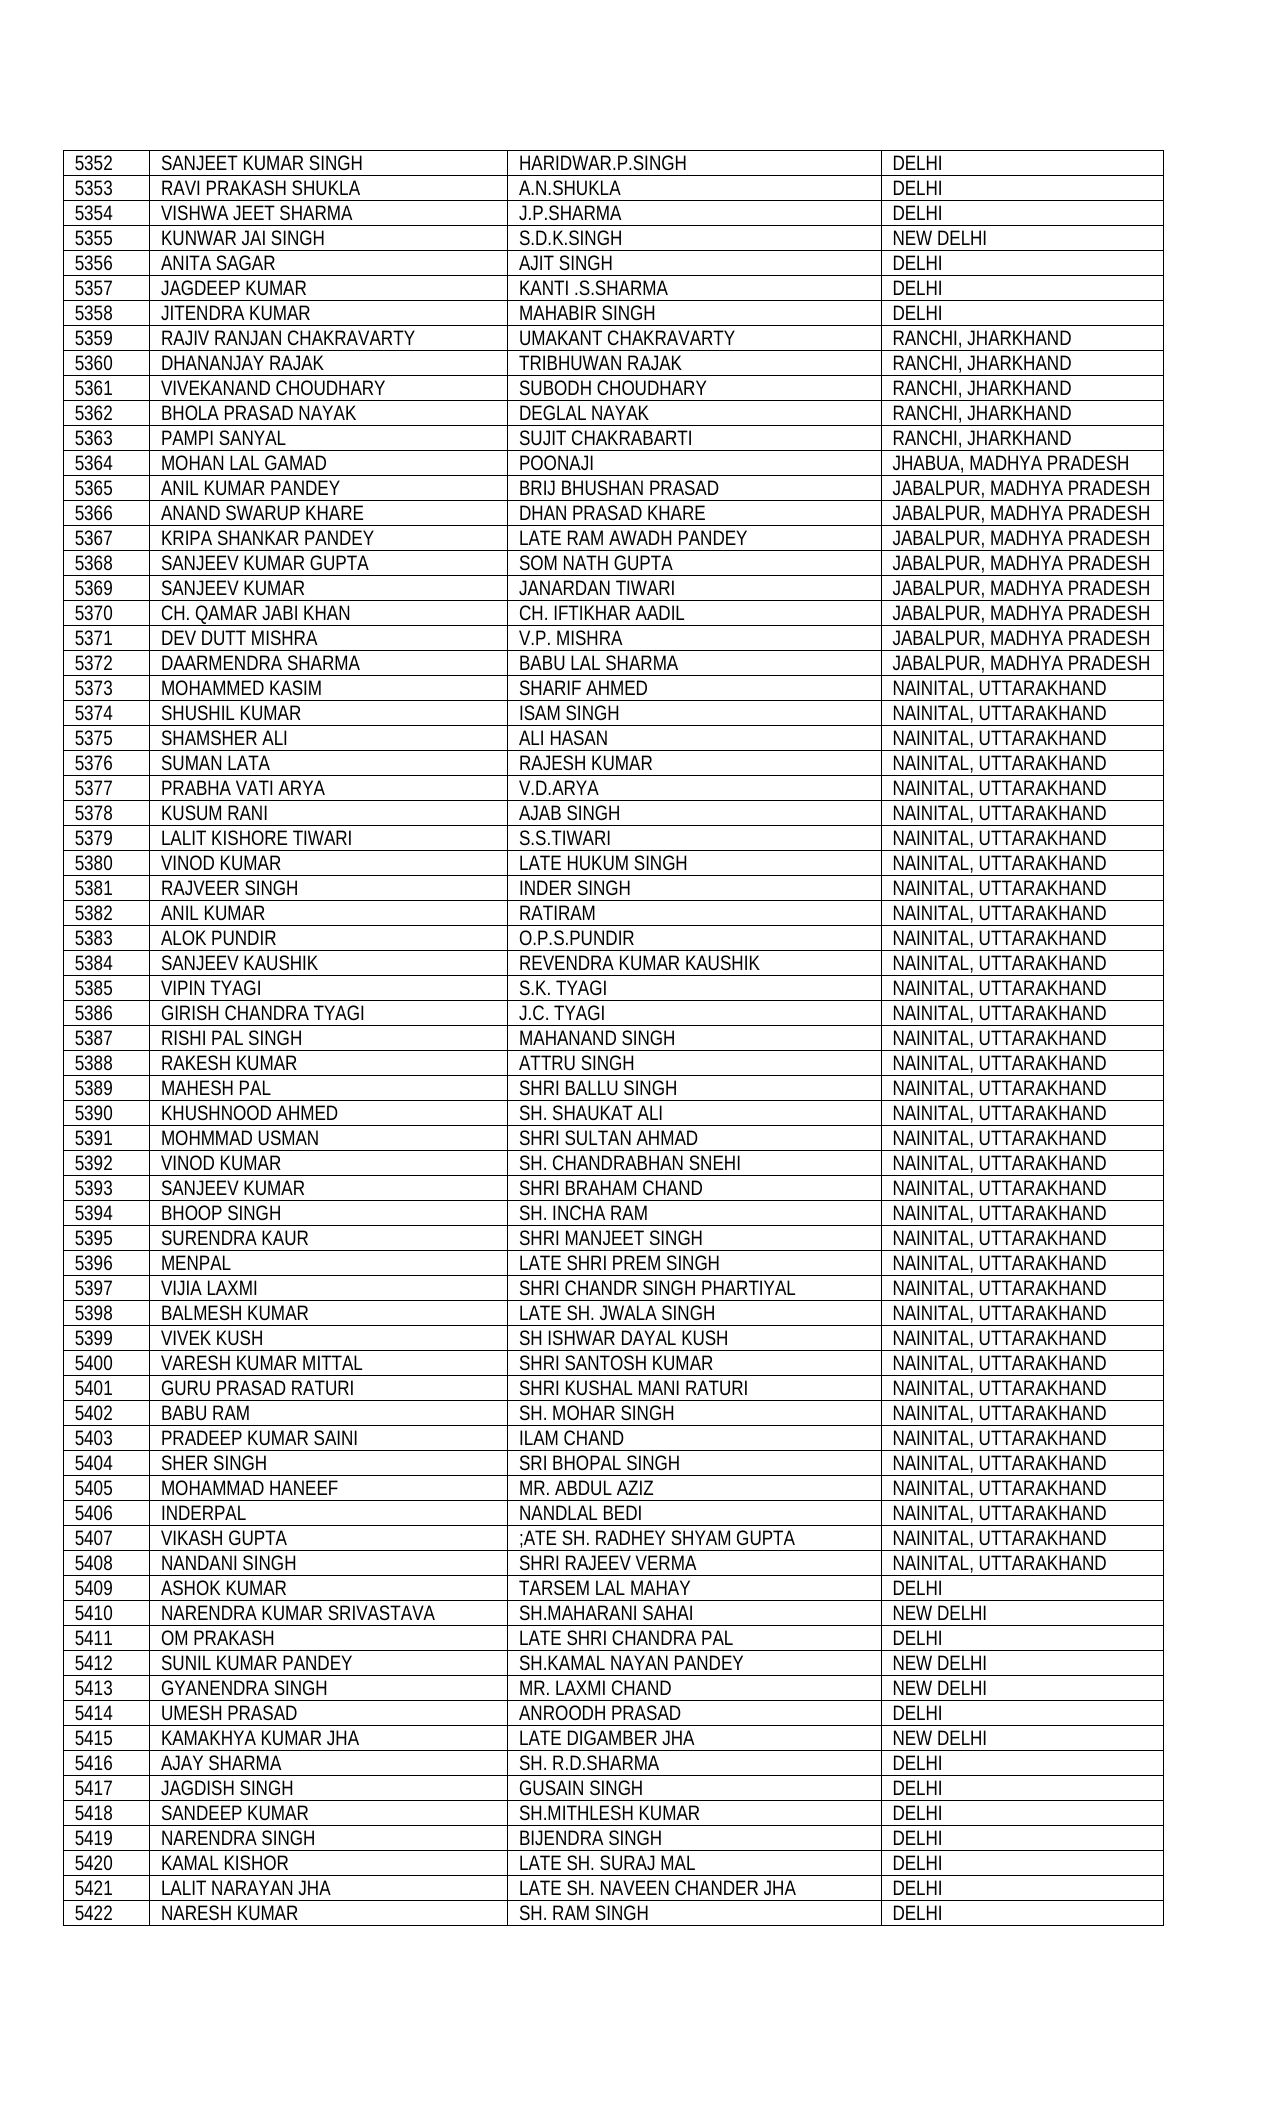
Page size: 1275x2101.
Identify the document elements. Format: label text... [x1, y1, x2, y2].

table_cell 5363 [64, 426, 149, 450]
table_cell MAHABIR SINGH [508, 301, 881, 325]
table_cell NAINITAL, UTTARAKHAND [882, 826, 1163, 850]
table_cell NAINITAL, UTTARAKHAND [882, 1526, 1163, 1550]
table_cell 5401 [64, 1376, 149, 1400]
table_cell SH.KAMAL NAYAN PANDEY [508, 1651, 881, 1675]
table_cell 5389 [64, 1076, 149, 1100]
table_cell MR. LAXMI CHAND [508, 1676, 881, 1700]
table_cell NAINITAL, UTTARAKHAND [882, 1426, 1163, 1450]
table_cell JABALPUR, MADHYA PRADESH [882, 651, 1163, 675]
table_cell NAINITAL, UTTARAKHAND [882, 851, 1163, 875]
table_cell NAINITAL, UTTARAKHAND [882, 1501, 1163, 1525]
table_cell NAINITAL, UTTARAKHAND [882, 1226, 1163, 1250]
table_cell NAINITAL, UTTARAKHAND [882, 676, 1163, 700]
table_cell RAJVEER SINGH [150, 876, 507, 900]
table_cell NEW DELHI [882, 1676, 1163, 1700]
table_cell KHUSHNOOD AHMED [150, 1101, 507, 1125]
table_cell 5398 [64, 1301, 149, 1325]
table_cell LATE SHRI CHANDRA PAL [508, 1626, 881, 1650]
table_cell INDER SINGH [508, 876, 881, 900]
table_cell ATTRU SINGH [508, 1051, 881, 1075]
table_cell MOHAMMAD HANEEF [150, 1476, 507, 1500]
table_cell NAINITAL, UTTARAKHAND [882, 1076, 1163, 1100]
table_cell VIJIA LAXMI [150, 1276, 507, 1300]
table_cell 5420 [64, 1851, 149, 1875]
table_cell AJAY SHARMA [150, 1751, 507, 1775]
table_cell SHRI MANJEET SINGH [508, 1226, 881, 1250]
table_cell ILAM CHAND [508, 1426, 881, 1450]
table_cell SHAMSHER ALI [150, 726, 507, 750]
table_cell POONAJI [508, 451, 881, 475]
table_cell NEW DELHI [882, 226, 1163, 250]
table_cell 5395 [64, 1226, 149, 1250]
table_cell BRIJ BHUSHAN PRASAD [508, 476, 881, 500]
table_cell DELHI [882, 1801, 1163, 1825]
table_cell RAJESH KUMAR [508, 751, 881, 775]
table_cell 5373 [64, 676, 149, 700]
table_cell VIKASH GUPTA [150, 1526, 507, 1550]
table_cell 5365 [64, 476, 149, 500]
table_cell J.P.SHARMA [508, 201, 881, 225]
table_cell 5359 [64, 326, 149, 350]
table_cell 5367 [64, 526, 149, 550]
table_cell 5422 [64, 1901, 149, 1925]
table_cell 5399 [64, 1326, 149, 1350]
table_cell KAMAKHYA KUMAR JHA [150, 1726, 507, 1750]
table_cell DELHI [882, 1901, 1163, 1925]
table_cell SANJEEV KUMAR GUPTA [150, 551, 507, 575]
table_cell ASHOK KUMAR [150, 1576, 507, 1600]
table_cell SH ISHWAR DAYAL KUSH [508, 1326, 881, 1350]
table_cell BABU LAL SHARMA [508, 651, 881, 675]
table_cell 5404 [64, 1451, 149, 1475]
table_cell NAINITAL, UTTARAKHAND [882, 701, 1163, 725]
table_cell 5392 [64, 1151, 149, 1175]
table_cell SHRI KUSHAL MANI RATURI [508, 1376, 881, 1400]
table_cell 5375 [64, 726, 149, 750]
table_cell 5381 [64, 876, 149, 900]
table_cell DEGLAL NAYAK [508, 401, 881, 425]
table_cell 5408 [64, 1551, 149, 1575]
table_cell 5357 [64, 276, 149, 300]
table_cell NAINITAL, UTTARAKHAND [882, 1401, 1163, 1425]
table_cell NANDANI SINGH [150, 1551, 507, 1575]
table_cell SUMAN LATA [150, 751, 507, 775]
table_cell MAHESH PAL [150, 1076, 507, 1100]
table_cell SH.MAHARANI SAHAI [508, 1601, 881, 1625]
table_cell GIRISH CHANDRA TYAGI [150, 1001, 507, 1025]
table_cell 5390 [64, 1101, 149, 1125]
table_cell JABALPUR, MADHYA PRADESH [882, 576, 1163, 600]
table_cell JABALPUR, MADHYA PRADESH [882, 626, 1163, 650]
table_cell HARIDWAR.P.SINGH [508, 151, 881, 175]
table_cell NAINITAL, UTTARAKHAND [882, 1201, 1163, 1225]
table_cell RISHI PAL SINGH [150, 1026, 507, 1050]
table_cell NAINITAL, UTTARAKHAND [882, 1326, 1163, 1350]
table_cell SUNIL KUMAR PANDEY [150, 1651, 507, 1675]
table_cell MR. ABDUL AZIZ [508, 1476, 881, 1500]
table_cell 5411 [64, 1626, 149, 1650]
table_cell 5377 [64, 776, 149, 800]
table_cell 5391 [64, 1126, 149, 1150]
table_cell AJIT SINGH [508, 251, 881, 275]
table_cell SH.MITHLESH KUMAR [508, 1801, 881, 1825]
table_cell 5374 [64, 701, 149, 725]
table_cell 5387 [64, 1026, 149, 1050]
table_cell PRABHA VATI ARYA [150, 776, 507, 800]
table_cell 5393 [64, 1176, 149, 1200]
table_cell 5371 [64, 626, 149, 650]
table_cell 5352 [64, 151, 149, 175]
table_cell 5413 [64, 1676, 149, 1700]
table_cell A.N.SHUKLA [508, 176, 881, 200]
table_cell NAINITAL, UTTARAKHAND [882, 901, 1163, 925]
table_cell JAGDISH SINGH [150, 1776, 507, 1800]
table_cell NAINITAL, UTTARAKHAND [882, 1551, 1163, 1575]
table_cell SHRI BRAHAM CHAND [508, 1176, 881, 1200]
table_cell 5405 [64, 1476, 149, 1500]
table_cell JAGDEEP KUMAR [150, 276, 507, 300]
table_cell SUBODH CHOUDHARY [508, 376, 881, 400]
table_cell 5421 [64, 1876, 149, 1900]
table_cell NAINITAL, UTTARAKHAND [882, 726, 1163, 750]
table_cell 5403 [64, 1426, 149, 1450]
table_cell INDERPAL [150, 1501, 507, 1525]
table_cell 5407 [64, 1526, 149, 1550]
table_cell 5358 [64, 301, 149, 325]
table_cell RATIRAM [508, 901, 881, 925]
table_cell DELHI [882, 1776, 1163, 1800]
table_cell 5414 [64, 1701, 149, 1725]
table_cell NAINITAL, UTTARAKHAND [882, 801, 1163, 825]
table_cell NARENDRA SINGH [150, 1826, 507, 1850]
table_cell NAINITAL, UTTARAKHAND [882, 1376, 1163, 1400]
table_cell 5372 [64, 651, 149, 675]
table_cell 5360 [64, 351, 149, 375]
table_cell SHRI SULTAN AHMAD [508, 1126, 881, 1150]
table_cell MENPAL [150, 1251, 507, 1275]
table_cell 5366 [64, 501, 149, 525]
table_cell KRIPA SHANKAR PANDEY [150, 526, 507, 550]
table_cell 5386 [64, 1001, 149, 1025]
table_cell 5382 [64, 901, 149, 925]
table_cell DHAN PRASAD KHARE [508, 501, 881, 525]
table_cell NAINITAL, UTTARAKHAND [882, 1176, 1163, 1200]
table_cell DELHI [882, 276, 1163, 300]
table_cell JABALPUR, MADHYA PRADESH [882, 501, 1163, 525]
table_cell 5396 [64, 1251, 149, 1275]
table_cell TARSEM LAL MAHAY [508, 1576, 881, 1600]
table_cell ANAND SWARUP KHARE [150, 501, 507, 525]
table_cell BHOOP SINGH [150, 1201, 507, 1225]
table_cell V.D.ARYA [508, 776, 881, 800]
table_cell VINOD KUMAR [150, 1151, 507, 1175]
table_cell UMESH PRASAD [150, 1701, 507, 1725]
table_cell ;ATE SH. RADHEY SHYAM GUPTA [508, 1526, 881, 1550]
table_cell 5376 [64, 751, 149, 775]
table_cell NAINITAL, UTTARAKHAND [882, 1451, 1163, 1475]
table_cell NAINITAL, UTTARAKHAND [882, 926, 1163, 950]
table_cell NAINITAL, UTTARAKHAND [882, 776, 1163, 800]
table_cell JABALPUR, MADHYA PRADESH [882, 526, 1163, 550]
table_cell 5419 [64, 1826, 149, 1850]
table_cell VARESH KUMAR MITTAL [150, 1351, 507, 1375]
table_cell RANCHI, JHARKHAND [882, 351, 1163, 375]
table_cell LATE RAM AWADH PANDEY [508, 526, 881, 550]
table_cell ANIL KUMAR PANDEY [150, 476, 507, 500]
table_cell ALI HASAN [508, 726, 881, 750]
table_cell VIPIN TYAGI [150, 976, 507, 1000]
table_cell RAKESH KUMAR [150, 1051, 507, 1075]
table_cell MAHANAND SINGH [508, 1026, 881, 1050]
table_cell DELHI [882, 151, 1163, 175]
table_cell DHANANJAY RAJAK [150, 351, 507, 375]
table_cell RAJIV RANJAN CHAKRAVARTY [150, 326, 507, 350]
table_cell 5364 [64, 451, 149, 475]
table_cell 5417 [64, 1776, 149, 1800]
table_cell SANJEEV KUMAR [150, 576, 507, 600]
table_cell 5353 [64, 176, 149, 200]
table_cell 5406 [64, 1501, 149, 1525]
table_cell JANARDAN TIWARI [508, 576, 881, 600]
table_cell DELHI [882, 1876, 1163, 1900]
table_cell SUJIT CHAKRABARTI [508, 426, 881, 450]
table_cell 5370 [64, 601, 149, 625]
table_cell KANTI .S.SHARMA [508, 276, 881, 300]
table_cell RANCHI, JHARKHAND [882, 376, 1163, 400]
table_cell J.C. TYAGI [508, 1001, 881, 1025]
table_cell ANITA SAGAR [150, 251, 507, 275]
table_cell NANDLAL BEDI [508, 1501, 881, 1525]
table_cell SANJEEV KUMAR [150, 1176, 507, 1200]
table_cell VIVEK KUSH [150, 1326, 507, 1350]
table_cell RANCHI, JHARKHAND [882, 326, 1163, 350]
table_cell NEW DELHI [882, 1726, 1163, 1750]
table_cell BALMESH KUMAR [150, 1301, 507, 1325]
table_cell ANROODH PRASAD [508, 1701, 881, 1725]
table_cell SH. CHANDRABHAN SNEHI [508, 1151, 881, 1175]
table_cell KAMAL KISHOR [150, 1851, 507, 1875]
table_cell JABALPUR, MADHYA PRADESH [882, 601, 1163, 625]
table_cell V.P. MISHRA [508, 626, 881, 650]
table_cell SHUSHIL KUMAR [150, 701, 507, 725]
table_cell GYANENDRA SINGH [150, 1676, 507, 1700]
table_cell 5369 [64, 576, 149, 600]
table_cell S.S.TIWARI [508, 826, 881, 850]
table_cell 5380 [64, 851, 149, 875]
table_cell SANDEEP KUMAR [150, 1801, 507, 1825]
table_cell JHABUA, MADHYA PRADESH [882, 451, 1163, 475]
table_cell GURU PRASAD RATURI [150, 1376, 507, 1400]
table_cell NARESH KUMAR [150, 1901, 507, 1925]
table_cell NARENDRA KUMAR SRIVASTAVA [150, 1601, 507, 1625]
table_cell NAINITAL, UTTARAKHAND [882, 1276, 1163, 1300]
table_cell NAINITAL, UTTARAKHAND [882, 1026, 1163, 1050]
table_cell 5362 [64, 401, 149, 425]
table_cell PAMPI SANYAL [150, 426, 507, 450]
table_cell DELHI [882, 1626, 1163, 1650]
table_cell RAVI PRAKASH SHUKLA [150, 176, 507, 200]
table_cell SANJEEV KAUSHIK [150, 951, 507, 975]
table_cell PRADEEP KUMAR SAINI [150, 1426, 507, 1450]
table_cell NAINITAL, UTTARAKHAND [882, 1051, 1163, 1075]
table_cell SANJEET KUMAR SINGH [150, 151, 507, 175]
table_cell CH. QAMAR JABI KHAN [150, 601, 507, 625]
table_cell BABU RAM [150, 1401, 507, 1425]
table_cell AJAB SINGH [508, 801, 881, 825]
table_cell DEV DUTT MISHRA [150, 626, 507, 650]
table_cell NAINITAL, UTTARAKHAND [882, 876, 1163, 900]
table_cell MOHAN LAL GAMAD [150, 451, 507, 475]
table_cell GUSAIN SINGH [508, 1776, 881, 1800]
table_cell SRI BHOPAL SINGH [508, 1451, 881, 1475]
table_cell 5409 [64, 1576, 149, 1600]
table_cell NAINITAL, UTTARAKHAND [882, 1351, 1163, 1375]
table_cell SOM NATH GUPTA [508, 551, 881, 575]
table_cell SHRI BALLU SINGH [508, 1076, 881, 1100]
table_cell S.K. TYAGI [508, 976, 881, 1000]
table_cell JABALPUR, MADHYA PRADESH [882, 551, 1163, 575]
table_cell 5378 [64, 801, 149, 825]
table_cell 5385 [64, 976, 149, 1000]
table_cell SHER SINGH [150, 1451, 507, 1475]
table_cell 5415 [64, 1726, 149, 1750]
table_cell LATE DIGAMBER JHA [508, 1726, 881, 1750]
table_cell 5361 [64, 376, 149, 400]
table_cell NEW DELHI [882, 1651, 1163, 1675]
table_cell 5388 [64, 1051, 149, 1075]
table_cell DELHI [882, 251, 1163, 275]
table_cell NAINITAL, UTTARAKHAND [882, 951, 1163, 975]
table_cell 5416 [64, 1751, 149, 1775]
table_cell 5356 [64, 251, 149, 275]
table_cell DELHI [882, 1701, 1163, 1725]
table_cell VISHWA JEET SHARMA [150, 201, 507, 225]
table_cell 5410 [64, 1601, 149, 1625]
table_cell NAINITAL, UTTARAKHAND [882, 1251, 1163, 1275]
table_cell RANCHI, JHARKHAND [882, 426, 1163, 450]
table_cell NAINITAL, UTTARAKHAND [882, 1301, 1163, 1325]
table_cell CH. IFTIKHAR AADIL [508, 601, 881, 625]
table_cell 5355 [64, 226, 149, 250]
table_cell SH. MOHAR SINGH [508, 1401, 881, 1425]
table_cell DELHI [882, 1751, 1163, 1775]
table_cell SHRI RAJEEV VERMA [508, 1551, 881, 1575]
table_cell NAINITAL, UTTARAKHAND [882, 1151, 1163, 1175]
table_cell ANIL KUMAR [150, 901, 507, 925]
table_cell 5384 [64, 951, 149, 975]
table_cell DELHI [882, 201, 1163, 225]
table_cell LALIT NARAYAN JHA [150, 1876, 507, 1900]
table_cell DAARMENDRA SHARMA [150, 651, 507, 675]
table_cell O.P.S.PUNDIR [508, 926, 881, 950]
table_cell S.D.K.SINGH [508, 226, 881, 250]
table_cell ALOK PUNDIR [150, 926, 507, 950]
table_cell LATE SH. NAVEEN CHANDER JHA [508, 1876, 881, 1900]
table_cell SURENDRA KAUR [150, 1226, 507, 1250]
table_cell OM PRAKASH [150, 1626, 507, 1650]
table_cell MOHAMMED KASIM [150, 676, 507, 700]
table_cell LATE SH. JWALA SINGH [508, 1301, 881, 1325]
table_cell SH. SHAUKAT ALI [508, 1101, 881, 1125]
table_cell LATE SH. SURAJ MAL [508, 1851, 881, 1875]
table_cell DELHI [882, 176, 1163, 200]
table_cell REVENDRA KUMAR KAUSHIK [508, 951, 881, 975]
table_cell SH. INCHA RAM [508, 1201, 881, 1225]
table_cell NAINITAL, UTTARAKHAND [882, 1001, 1163, 1025]
table_cell DELHI [882, 1851, 1163, 1875]
table_cell VIVEKANAND CHOUDHARY [150, 376, 507, 400]
table_cell JABALPUR, MADHYA PRADESH [882, 476, 1163, 500]
table_cell 5383 [64, 926, 149, 950]
table_cell 5368 [64, 551, 149, 575]
table_cell 5400 [64, 1351, 149, 1375]
table_cell KUSUM RANI [150, 801, 507, 825]
table_cell NAINITAL, UTTARAKHAND [882, 1126, 1163, 1150]
table_cell NAINITAL, UTTARAKHAND [882, 1101, 1163, 1125]
table_cell 5397 [64, 1276, 149, 1300]
table_cell NAINITAL, UTTARAKHAND [882, 751, 1163, 775]
table_cell LATE SHRI PREM SINGH [508, 1251, 881, 1275]
table_cell ISAM SINGH [508, 701, 881, 725]
table_cell SHRI SANTOSH KUMAR [508, 1351, 881, 1375]
table_cell 5412 [64, 1651, 149, 1675]
table_cell BIJENDRA SINGH [508, 1826, 881, 1850]
table_cell SH. RAM SINGH [508, 1901, 881, 1925]
table_cell KUNWAR JAI SINGH [150, 226, 507, 250]
table_cell JITENDRA KUMAR [150, 301, 507, 325]
table_cell SHARIF AHMED [508, 676, 881, 700]
table_cell MOHMMAD USMAN [150, 1126, 507, 1150]
table_cell NAINITAL, UTTARAKHAND [882, 1476, 1163, 1500]
table_cell NEW DELHI [882, 1601, 1163, 1625]
table_cell VINOD KUMAR [150, 851, 507, 875]
table_cell 5379 [64, 826, 149, 850]
table_cell BHOLA PRASAD NAYAK [150, 401, 507, 425]
table_cell LALIT KISHORE TIWARI [150, 826, 507, 850]
table_cell 5354 [64, 201, 149, 225]
table_cell 5402 [64, 1401, 149, 1425]
table_cell SHRI CHANDR SINGH PHARTIYAL [508, 1276, 881, 1300]
table_cell LATE HUKUM SINGH [508, 851, 881, 875]
table_cell 5394 [64, 1201, 149, 1225]
table_cell DELHI [882, 1826, 1163, 1850]
table_cell 5418 [64, 1801, 149, 1825]
table_cell DELHI [882, 301, 1163, 325]
table_cell TRIBHUWAN RAJAK [508, 351, 881, 375]
table_cell RANCHI, JHARKHAND [882, 401, 1163, 425]
table_cell UMAKANT CHAKRAVARTY [508, 326, 881, 350]
table_cell NAINITAL, UTTARAKHAND [882, 976, 1163, 1000]
table_cell DELHI [882, 1576, 1163, 1600]
table_cell SH. R.D.SHARMA [508, 1751, 881, 1775]
